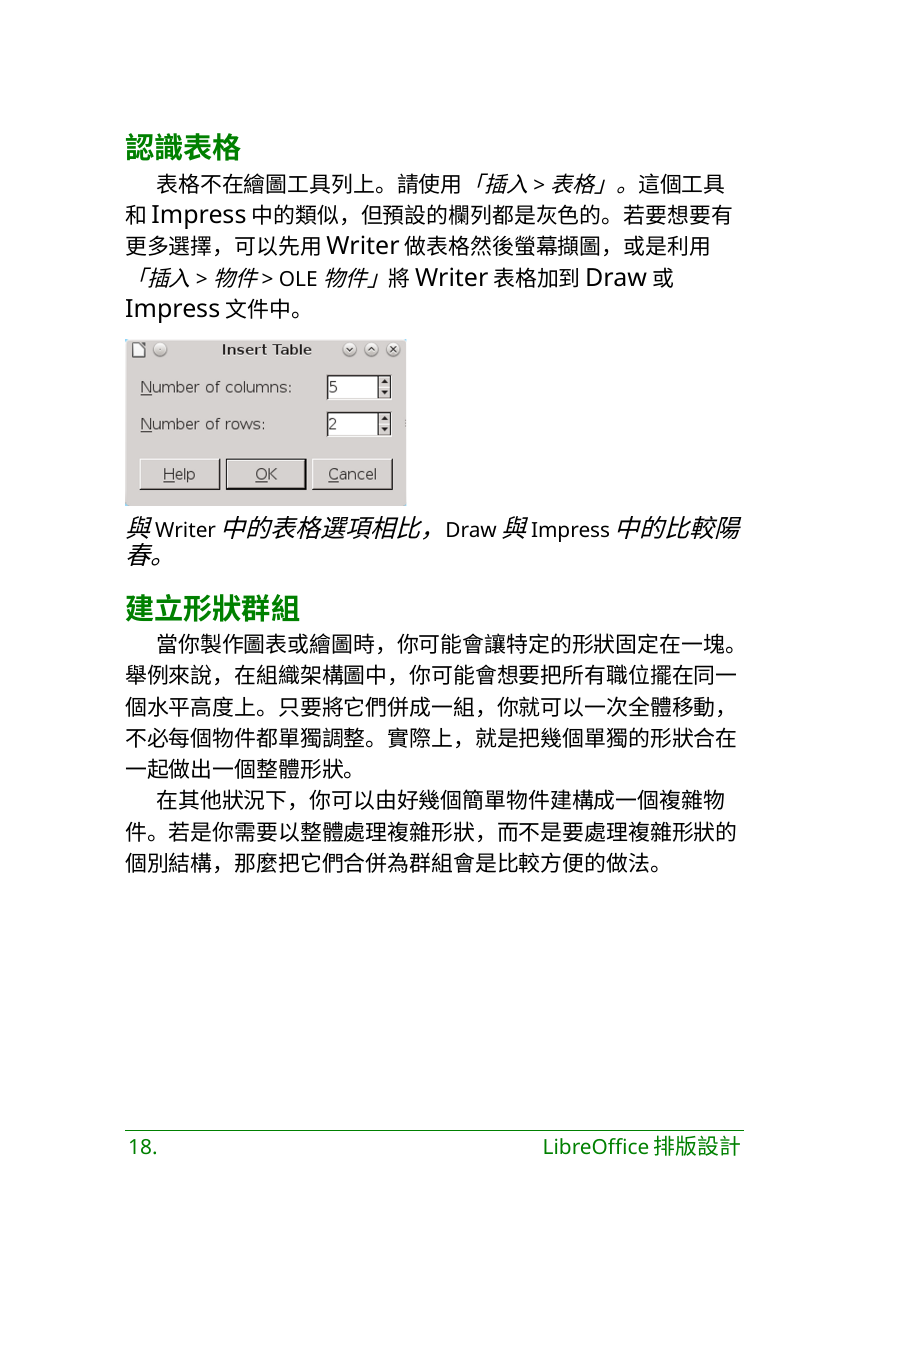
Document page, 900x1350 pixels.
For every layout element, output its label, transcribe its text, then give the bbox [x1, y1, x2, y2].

subtitle 建立形狀群組 [125, 585, 744, 628]
text 表格不在繪圖工具列上。請使用「插入 > 表格」。這個工具和Impress中的類似，但預設的欄列都是灰色的。若要想要有更多選擇，可以先用Writer做表格然後螢幕擷圖，或是利用「插入 > 物件 > OLE 物件」將Writer表格加到Draw或Impress文件中。 [125, 167, 744, 323]
text 當你製作圖表或繪圖時，你可能會讓特定的形狀固定在一塊。舉例來說，在組織架構圖中，你可能會想要把所有職位擺在同一個水平高度上。只要將它們併成一組，你就可以一次全體移動，不必每個物件都單獨調整。實際上，就是把幾個單獨的形狀合在一起做出一個整體形狀。 [125, 628, 744, 784]
picture [125, 339, 407, 506]
table_cell 與Writer中的表格選項相比，Draw與Impress中的比較陽春。 [125, 508, 744, 570]
text 在其他狀況下，你可以由好幾個簡單物件建構成一個複雜物件。若是你需要以整體處理複雜形狀，而不是要處理複雜形狀的個別結構，那麼把它們合併為群組會是比較方便的做法。 [125, 784, 744, 878]
table_header [125, 339, 744, 508]
subtitle 認識表格 [125, 125, 744, 167]
